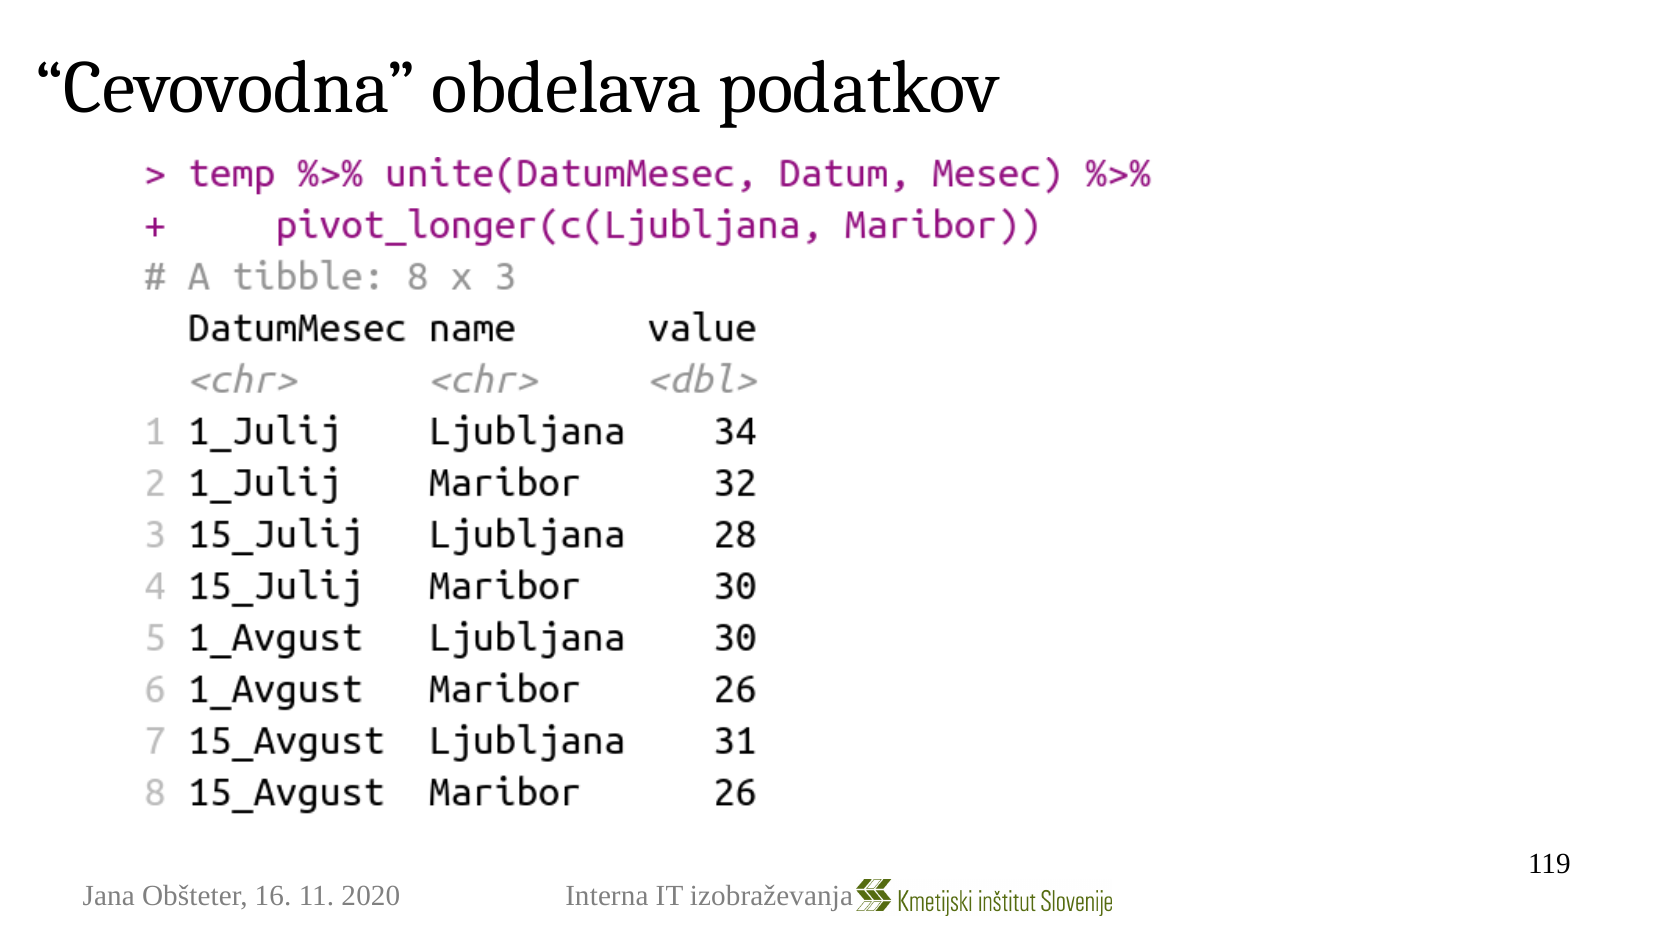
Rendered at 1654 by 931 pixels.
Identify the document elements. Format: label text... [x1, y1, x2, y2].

picture [856, 879, 1112, 916]
title “Cevovodna” obdelava podatkov [35, 21, 1524, 154]
picture [135, 157, 1170, 815]
